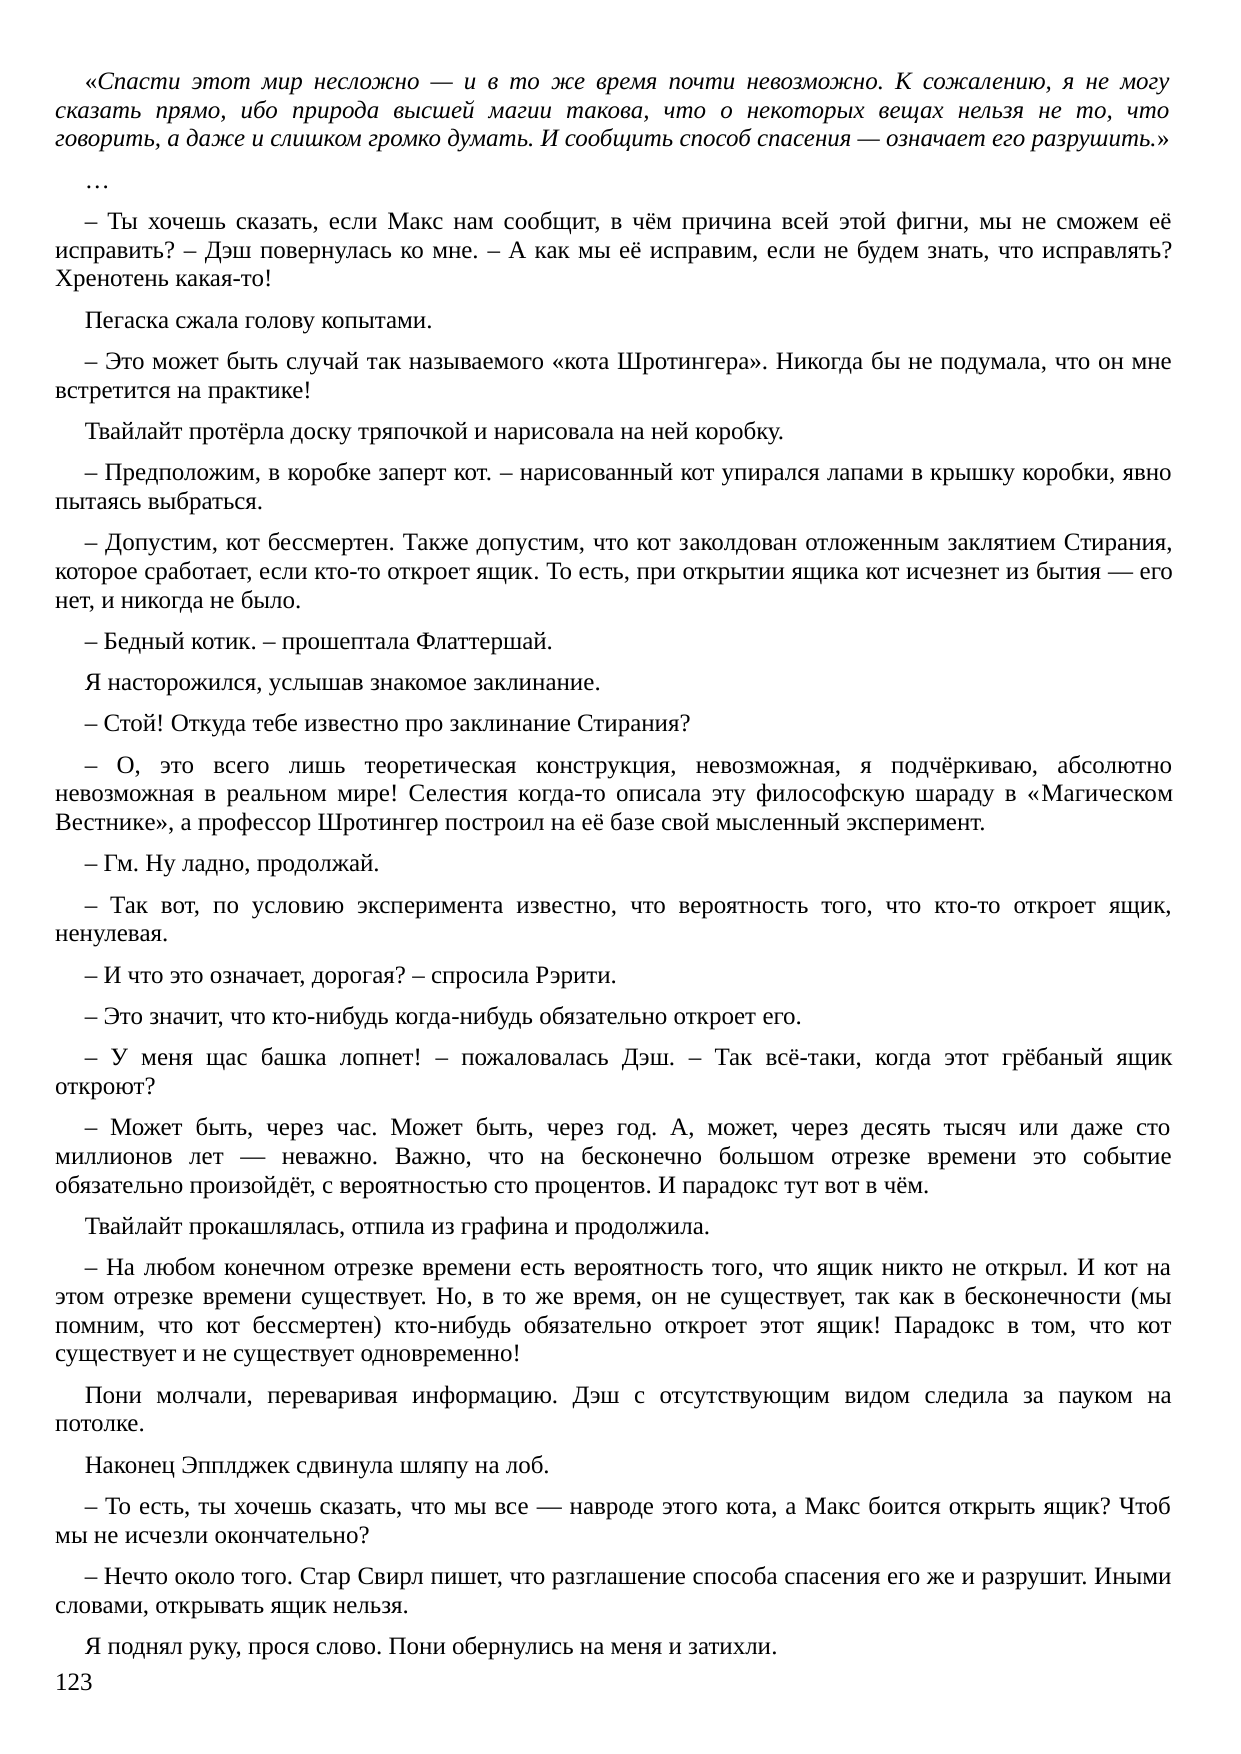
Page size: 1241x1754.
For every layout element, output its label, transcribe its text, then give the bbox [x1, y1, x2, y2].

text – И что это означает, дорогая? – спросила Рэрити. [55, 960, 1173, 988]
text – Так вот, по условию эксперимента известно, что вероятность того, что кто-то откроет ящик, ненулевая. [55, 890, 1173, 947]
text – О, это всего лишь теоретическая конструкция, невозможная, я подчёркиваю, абсолютно невозможная в реальном мире! Селестия когда-то описала эту философскую шараду в «Магическом Вестнике», а профессор Шротингер построил на её базе свой мысленный эксперимент. [55, 750, 1173, 836]
text – Бедный котик. – прошептала Флаттершай. [55, 626, 1173, 655]
text – Это может быть случай так называемого «кота Шротингера». Никогда бы не подумала, что он мне встретится на практике! [55, 346, 1173, 403]
text – Ты хочешь сказать, если Макс нам сообщит, в чём причина всей этой фигни, мы не сможем её исправить? – Дэш повернулась ко мне. – А как мы её исправим, если не будем знать, что исправлять? Хренотень какая-то! [55, 206, 1173, 292]
text – На любом конечном отрезке времени есть вероятность того, что ящик никто не открыл. И кот на этом отрезке времени существует. Но, в то же время, он не существует, так как в бесконечности (мы помним, что кот бессмертен) кто-нибудь обязательно откроет этот ящик! Парадокс в том, что кот существует и не существует одновременно! [55, 1252, 1173, 1367]
text – У меня щас башка лопнет! – пожаловалась Дэш. – Так всё-таки, когда этот грёбаный ящик откроют? [55, 1042, 1173, 1100]
text «Спасти этот мир несложно — и в то же время почти невозможно. К сожалению, я не могу сказать прямо, ибо природа высшей магии такова, что о некоторых вещах нельзя не то, что говорить, а даже и слишком громко думать. И сообщить способ спасения — означает его разрушить.» [55, 66, 1173, 152]
text – Может быть, через час. Может быть, через год. А, может, через десять тысяч или даже сто миллионов лет — неважно. Важно, что на бесконечно большом отрезке времени это событие обязательно произойдёт, с вероятностью сто процентов. И парадокс тут вот в чём. [55, 1112, 1173, 1198]
text – То есть, ты хочешь сказать, что мы все — навроде этого кота, а Макс боится открыть ящик? Чтоб мы не исчезли окончательно? [55, 1491, 1173, 1548]
text – Гм. Ну ладно, продолжай. [55, 848, 1173, 877]
text Пони молчали, переваривая информацию. Дэш с отсутствующим видом следила за пауком на потолке. [55, 1380, 1173, 1437]
text Твайлайт прокашлялась, отпила из графина и продолжила. [55, 1211, 1173, 1240]
text Наконец Эпплджек сдвинула шляпу на лоб. [55, 1450, 1173, 1478]
text Я насторожился, услышав знакомое заклинание. [55, 667, 1173, 696]
text Пегаска сжала голову копытами. [55, 305, 1173, 333]
text Я поднял руку, прося слово. Пони обернулись на меня и затихли. [55, 1631, 1173, 1660]
text … [55, 165, 1173, 193]
text – Допустим, кот бессмертен. Также допустим, что кот заколдован отложенным заклятием Стирания, которое сработает, если кто-то откроет ящик. То есть, при открытии ящика кот исчезнет из бытия — его нет, и никогда не было. [55, 527, 1173, 613]
text – Предположим, в коробке заперт кот. – нарисованный кот упирался лапами в крышку коробки, явно пытаясь выбраться. [55, 457, 1173, 515]
text – Стой! Откуда тебе известно про заклинание Стирания? [55, 708, 1173, 737]
text – Это значит, что кто-нибудь когда-нибудь обязательно откроет его. [55, 1001, 1173, 1030]
text Твайлайт протёрла доску тряпочкой и нарисовала на ней коробку. [55, 416, 1173, 445]
text – Нечто около того. Стар Свирл пишет, что разглашение способа спасения его же и разрушит. Иными словами, открывать ящик нельзя. [55, 1561, 1173, 1618]
